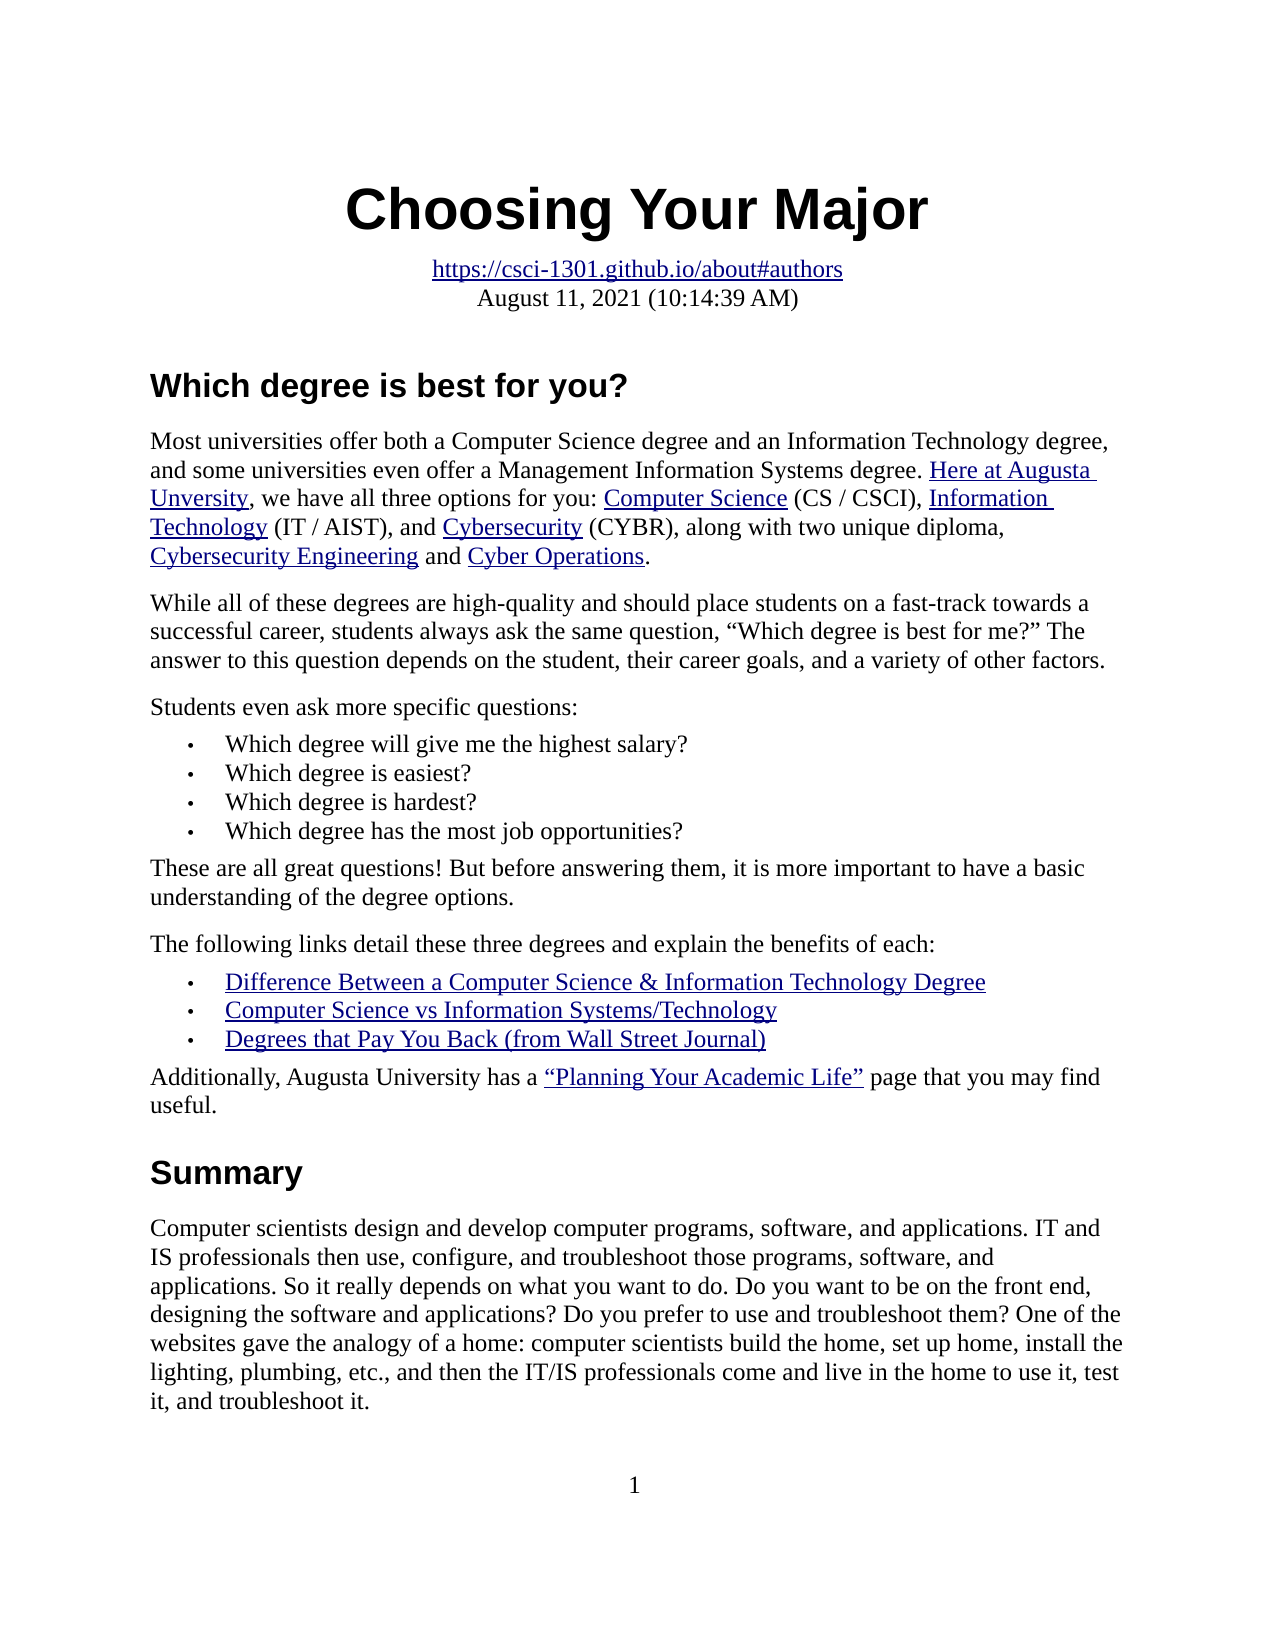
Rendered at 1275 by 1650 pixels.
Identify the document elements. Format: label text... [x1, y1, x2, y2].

text While all of these degrees are high-quality and should place students on a fast-track towards a successful career, students always ask the same question, “Which degree is best for me?” The answer to this question depends on the student, their career goals, and a variety of other factors. [150, 588, 1125, 674]
text August 11, 2021 (10:14:39 AM) [150, 283, 1125, 312]
text Most universities offer both a Computer Science degree and an Information Technology degree, and some universities even offer a Management Information Systems degree. Here at Augusta Unversity, we have all three options for you: Computer Science (CS / CSCI), Information Technology (IT / AIST), and Cybersecurity (CYBR), along with two unique diploma, Cybersecurity Engineering and Cyber Operations. [150, 426, 1125, 570]
text The following links detail these three degrees and explain the benefits of each: [150, 929, 1125, 958]
text Computer scientists design and develop computer programs, software, and applications. IT and IS professionals then use, configure, and troubleshoot those programs, software, and applications. So it really depends on what you want to do. Do you want to be on the front end, designing the software and applications? Do you prefer to use and troubleshoot them? One of the websites gave the analogy of a home: computer scientists build the home, set up home, install the lighting, plumbing, etc., and then the IT/IS professionals come and live in the home to use it, test it, and troubleshoot it. [150, 1213, 1125, 1414]
list Difference Between a Computer Science & Information Technology Degree [187, 967, 1125, 995]
list Which degree is hardest? [187, 787, 1125, 816]
text These are all great questions! But before answering them, it is more important to have a basic understanding of the degree options. [150, 853, 1125, 911]
subtitle Summary [150, 1153, 1125, 1192]
list Computer Science vs Information Systems/Technology [187, 995, 1125, 1024]
list Which degree has the most job opportunities? [187, 816, 1125, 844]
text https://csci-1301.github.io/about#authors [150, 254, 1125, 283]
subtitle Which degree is best for you? [150, 366, 1125, 404]
list Which degree is easiest? [187, 758, 1125, 787]
text Additionally, Augusta University has a “Planning Your Academic Life” page that you may find useful. [150, 1062, 1125, 1119]
title Choosing Your Major [150, 175, 1125, 242]
list Degrees that Pay You Back (from Wall Street Journal) [187, 1024, 1125, 1053]
list Which degree will give me the highest salary? [187, 729, 1125, 758]
text Students even ask more specific questions: [150, 692, 1125, 721]
